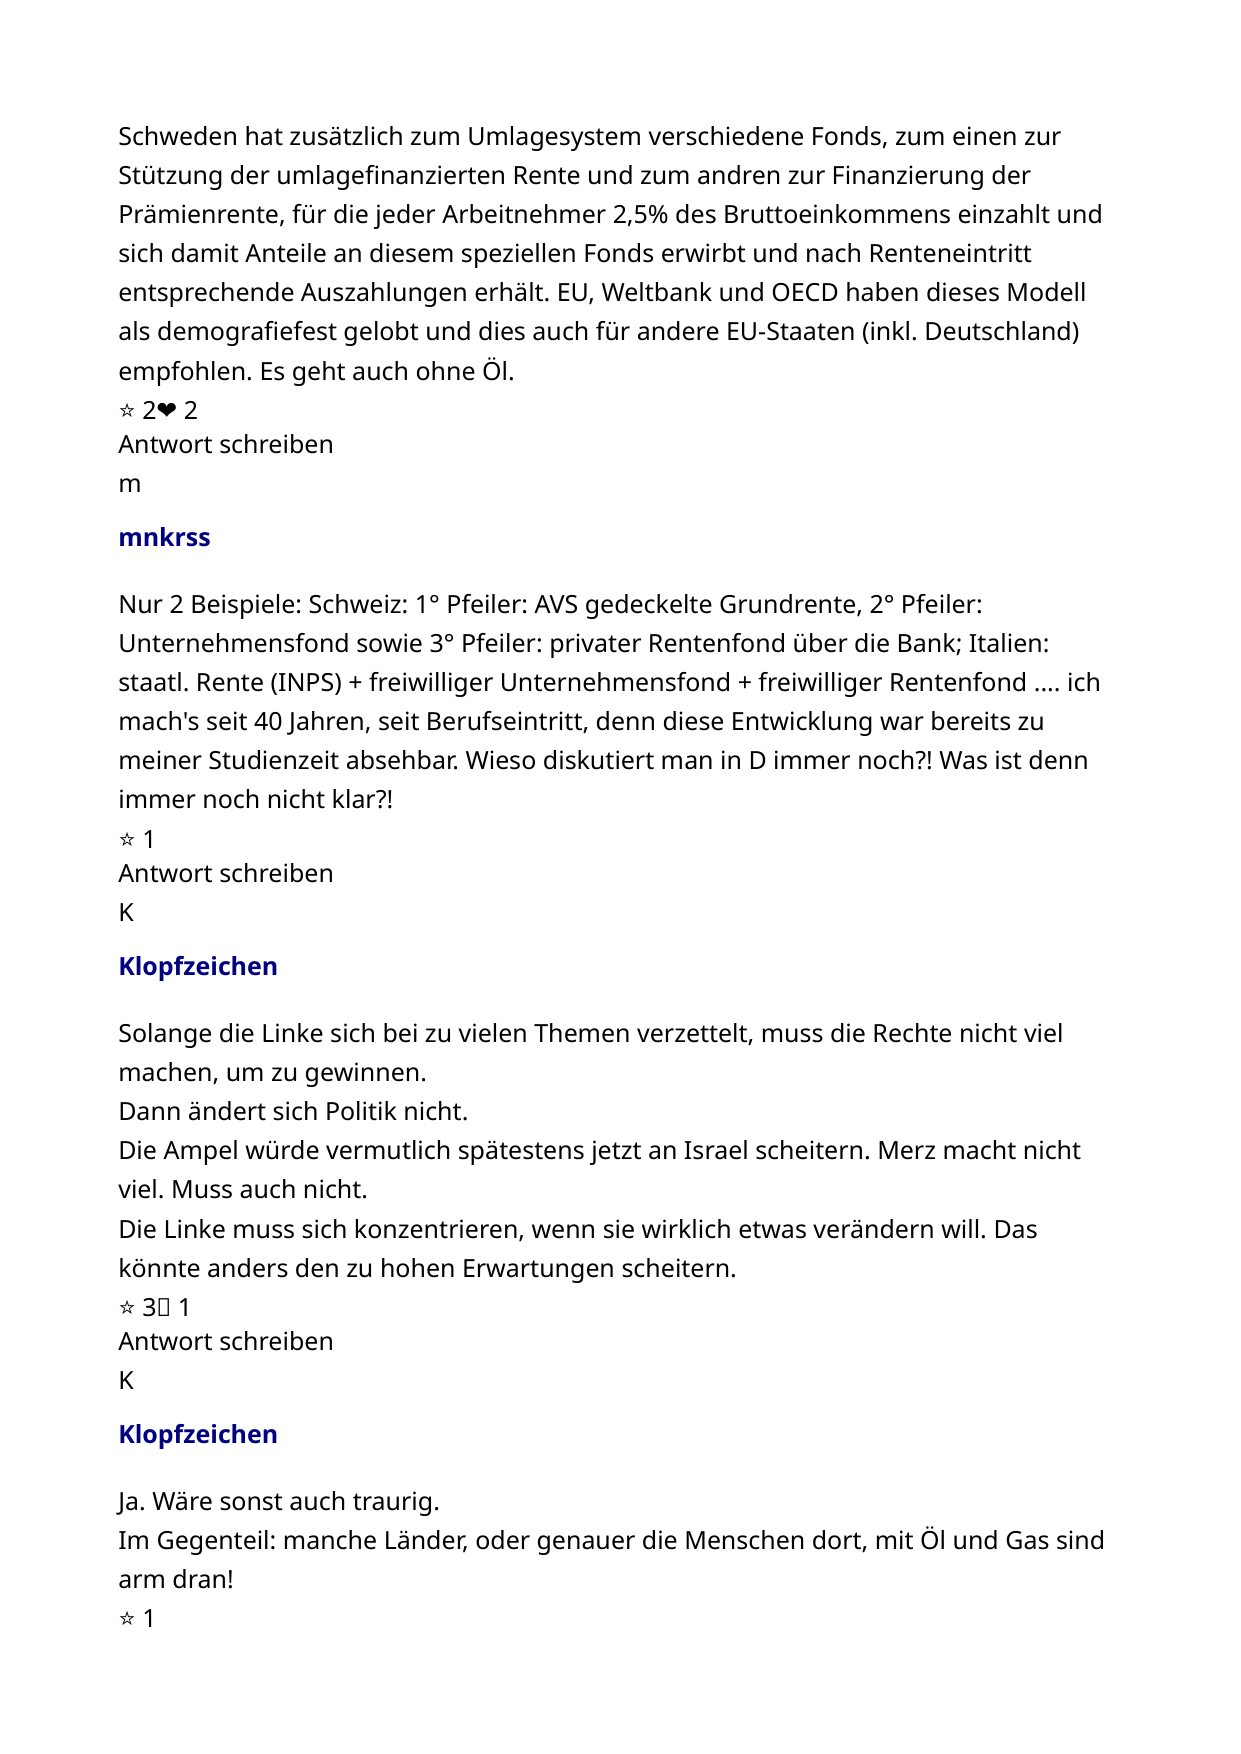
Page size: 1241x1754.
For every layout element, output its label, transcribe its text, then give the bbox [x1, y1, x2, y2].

text Antwort schreiben [118, 1324, 1122, 1358]
text Antwort schreiben [118, 426, 1122, 460]
text K [118, 894, 1122, 929]
text K [118, 1363, 1122, 1397]
text Im Gegenteil: manche Länder, oder genauer die Menschen dort, mit Öl und Gas sind arm dran! [118, 1523, 1122, 1596]
text Die Ampel würde vermutlich spätestens jetzt an Israel scheitern. Merz macht nicht viel. Muss auch nicht. [118, 1133, 1122, 1206]
text ⭐️ 3🙁 1 [118, 1289, 1122, 1324]
text Schweden hat zusätzlich zum Umlagesystem verschiedene Fonds, zum einen zur Stützung der umlagefinanzierten Rente und zum andren zur Finanzierung der Prämienrente, für die jeder Arbeitnehmer 2,5% des Bruttoeinkommens einzahlt und sich damit Anteile an diesem speziellen Fonds erwirbt und nach Renteneintritt entsprechende Auszahlungen erhält. EU, Weltbank und OECD haben dieses Modell als demografiefest gelobt und dies auch für andere EU-Staaten (inkl. Deutschland) empfohlen. Es geht auch ohne Öl. [118, 118, 1122, 387]
text ⭐️ 1 [118, 821, 1122, 855]
subtitle Klopfzeichen [118, 948, 1122, 982]
subtitle Klopfzeichen [118, 1417, 1122, 1451]
text Ja. Wäre sonst auch traurig. [118, 1484, 1122, 1518]
text Dann ändert sich Politik nicht. [118, 1094, 1122, 1128]
text Die Linke muss sich konzentrieren, wenn sie wirklich etwas verändern will. Das könnte anders den zu hohen Erwartungen scheitern. [118, 1211, 1122, 1284]
text Antwort schreiben [118, 855, 1122, 889]
subtitle mnkrss [118, 519, 1122, 553]
text ⭐️ 1 [118, 1601, 1122, 1635]
text ⭐️ 2❤️ 2 [118, 392, 1122, 426]
text Solange die Linke sich bei zu vielen Themen verzettelt, muss die Rechte nicht viel machen, um zu gewinnen. [118, 1015, 1122, 1089]
text m [118, 466, 1122, 499]
text Nur 2 Beispiele: Schweiz: 1° Pfeiler: AVS gedeckelte Grundrente, 2° Pfeiler: Unternehmensfond sowie 3° Pfeiler: privater Rentenfond über die Bank; Italien: staatl. Rente (INPS) + freiwilliger Unternehmensfond + freiwilliger Rentenfond .... ich mach's seit 40 Jahren, seit Berufseintritt, denn diese Entwicklung war bereits zu meiner Studienzeit absehbar. Wieso diskutiert man in D immer noch?! Was ist denn immer noch nicht klar?! [118, 586, 1122, 816]
